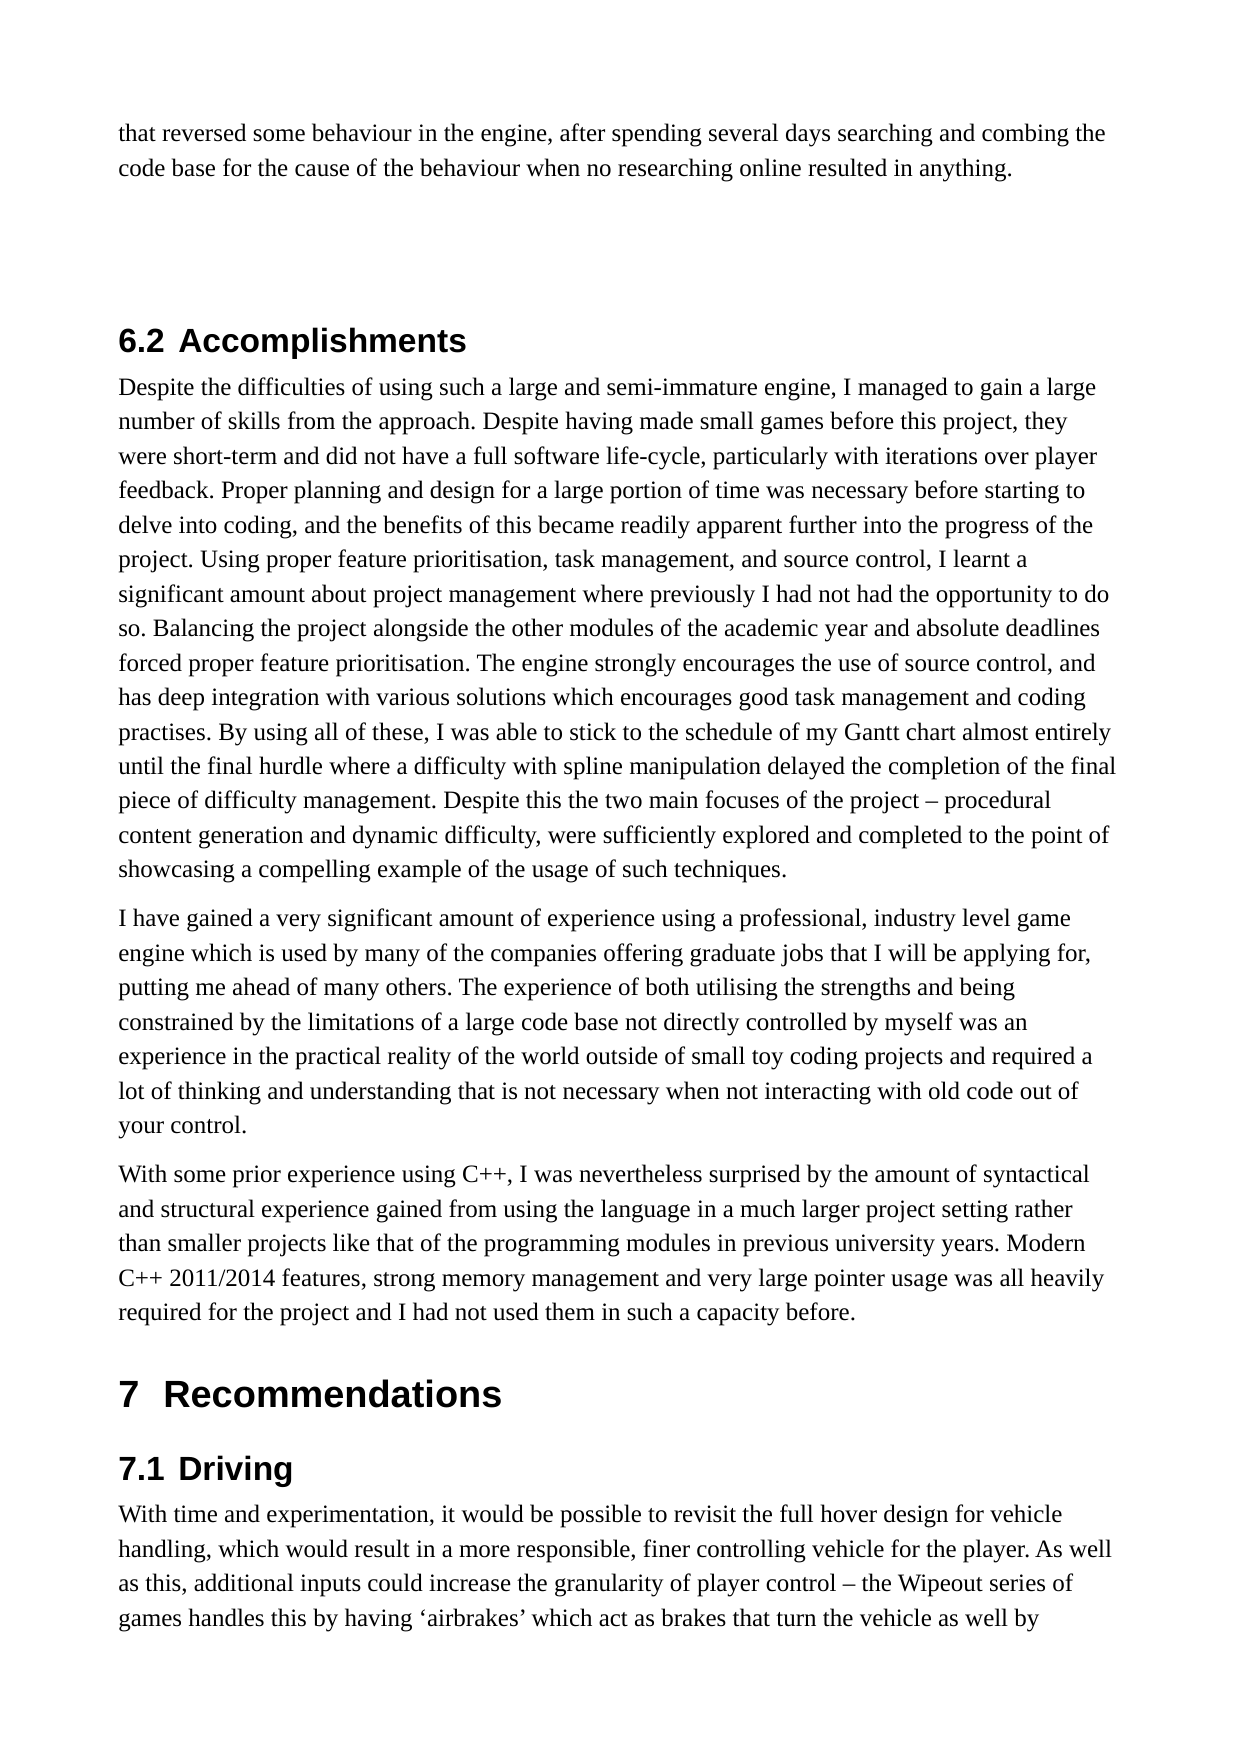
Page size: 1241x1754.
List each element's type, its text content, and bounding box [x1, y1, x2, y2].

text I have gained a very significant amount of experience using a professional, industry level game engine which is used by many of the companies offering graduate jobs that I will be applying for, putting me ahead of many others. The experience of both utilising the strengths and being constrained by the limitations of a large code base not directly controlled by myself was an experience in the practical reality of the world outside of small toy coding projects and required a lot of thinking and understanding that is not necessary when not interacting with old code out of your control. [118, 903, 1122, 1139]
subtitle Accomplishments [118, 321, 1122, 359]
text With time and experimentation, it would be possible to revisit the full hover design for vehicle handling, which would result in a more responsible, finer controlling vehicle for the player. As well as this, additional inputs could increase the granularity of player control – the Wipeout series of games handles this by having ‘airbrakes’ which act as brakes that turn the vehicle as well by [118, 1499, 1122, 1632]
subtitle Driving [118, 1448, 1122, 1487]
text Despite the difficulties of using such a large and semi-immature engine, I managed to gain a large number of skills from the approach. Despite having made small games before this project, they were short-term and did not have a full software life-cycle, particularly with iterations over player feedback. Proper planning and design for a large portion of time was necessary before starting to delve into coding, and the benefits of this became readily apparent further into the progress of the project. Using proper feature prioritisation, task management, and source control, I learnt a significant amount about project management where previously I had not had the opportunity to do so. Balancing the project alongside the other modules of the academic year and absolute deadlines forced proper feature prioritisation. The engine strongly encourages the use of source control, and has deep integration with various solutions which encourages good task management and coding practises. By using all of these, I was able to stick to the schedule of my Gantt chart almost entirely until the final hurdle where a difficulty with spline manipulation delayed the completion of the final piece of difficulty management. Despite this the two main focuses of the project – procedural content generation and dynamic difficulty, were sufficiently explored and completed to the point of showcasing a compelling example of the usage of such techniques. [118, 372, 1122, 883]
text that reversed some behaviour in the engine, after spending several days searching and combing the code base for the cause of the behaviour when no researching online resulted in anything. [118, 118, 1122, 181]
text With some prior experience using C++, I was nevertheless surprised by the amount of syntactical and structural experience gained from using the language in a much larger project setting rather than smaller projects like that of the programming modules in previous university years. Modern C++ 2011/2014 features, strong memory management and very large pointer usage was all heavily required for the project and I had not used them in such a capacity before. [118, 1159, 1122, 1326]
subtitle Recommendations [118, 1371, 1122, 1415]
